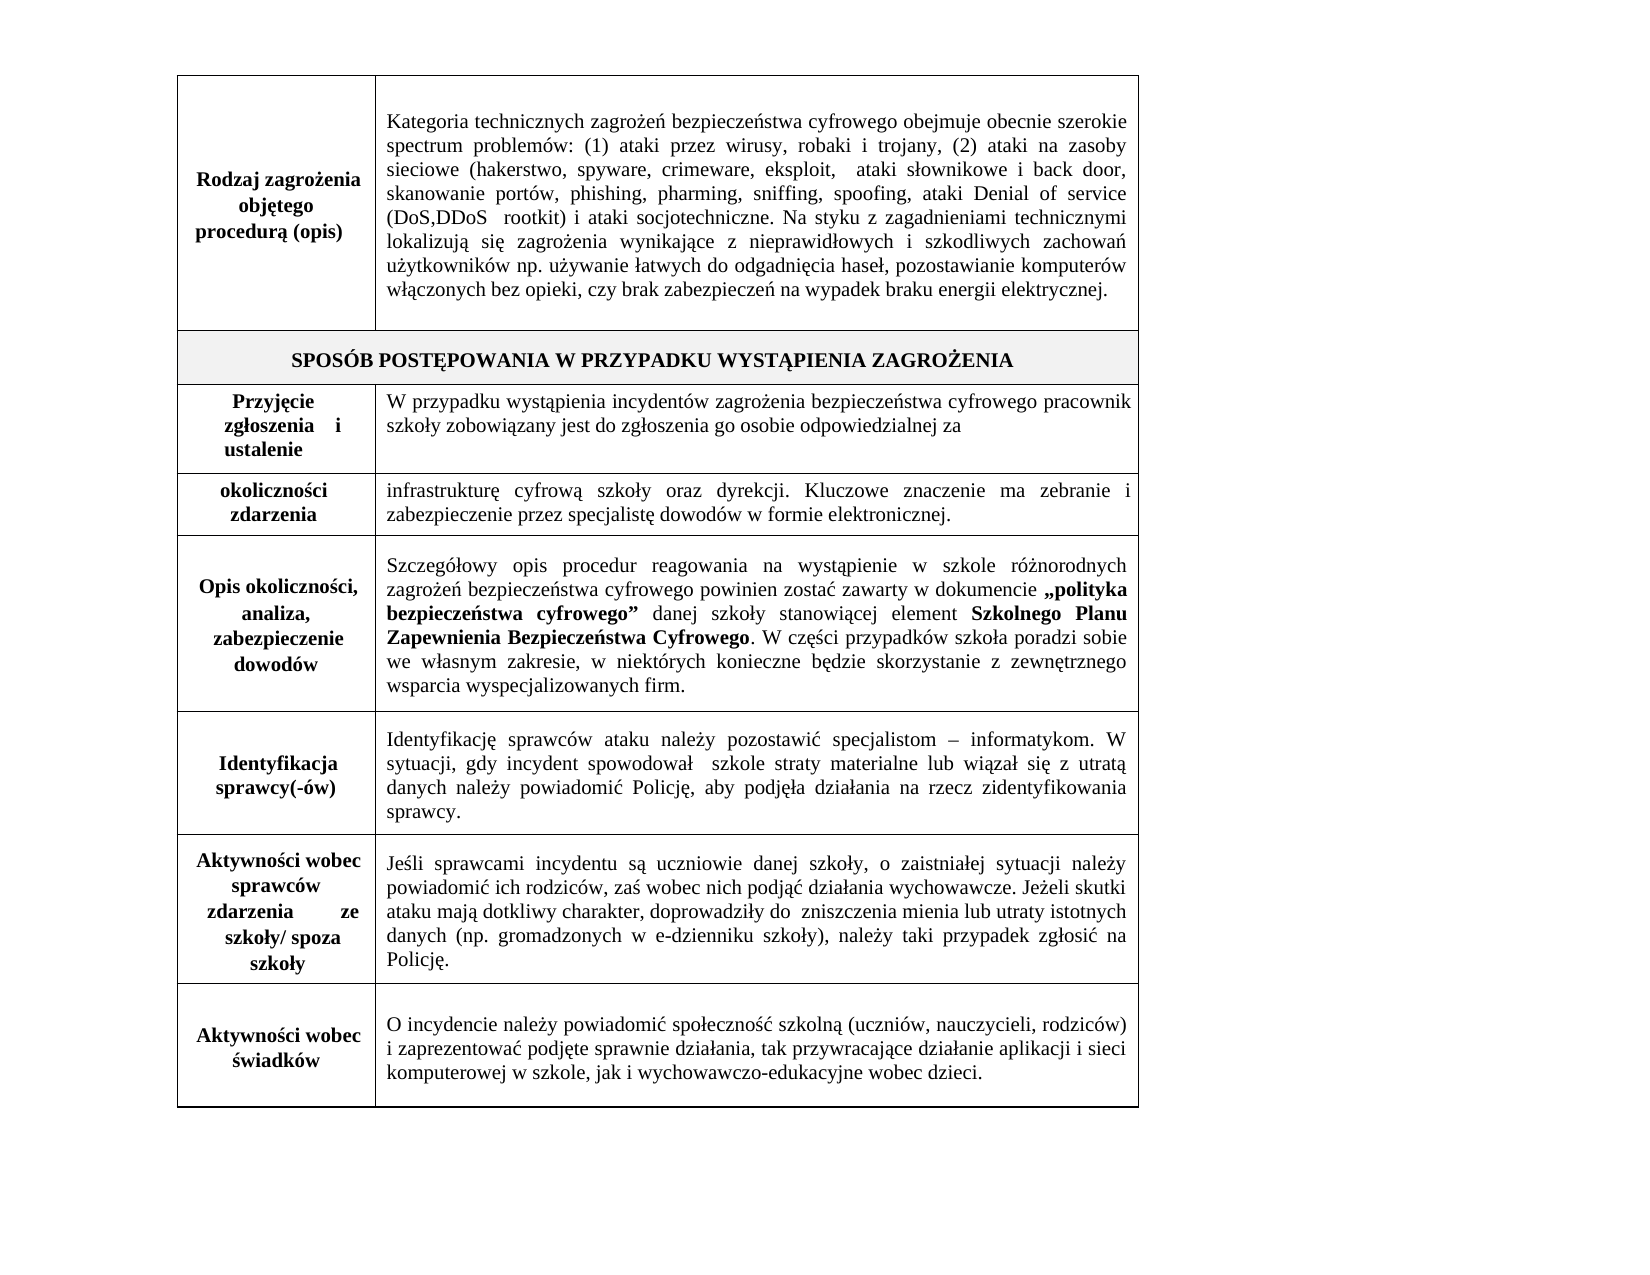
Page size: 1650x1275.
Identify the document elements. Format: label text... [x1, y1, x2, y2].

table_cell SPOSÓB POSTĘPOWANIA W PRZYPADKU WYSTĄPIENIA ZAGROŻENIA [178, 331, 1138, 384]
table_cell Opis okoliczności, analiza, zabezpieczenie dowodów [178, 536, 375, 711]
table_cell W przypadku wystąpienia incydentów zagrożenia bezpieczeństwa cyfrowego pracownik szkoły zobowiązany jest do zgłoszenia go osobie odpowiedzialnej za [376, 385, 1138, 472]
table_cell okoliczności zdarzenia [178, 474, 375, 535]
table_cell O incydencie należy powiadomić społeczność szkolną (uczniów, nauczycieli, rodziców) i zaprezentować podjęte sprawnie działania, tak przywracające działanie aplikacji i sieci komputerowej w szkole, jak i wychowawczo-edukacyjne wobec dzieci. [376, 984, 1138, 1106]
table_cell Identyfikacja sprawcy(-ów) [178, 712, 375, 834]
table_header Rodzaj zagrożenia objętego procedurą (opis) [178, 76, 375, 330]
table_cell Przyjęcie zgłoszenia i ustalenie [178, 385, 375, 472]
table_cell Identyfikację sprawców ataku należy pozostawić specjalistom – informatykom. W sytuacji, gdy incydent spowodował szkole straty materialne lub wiązał się z utratą danych należy powiadomić Policję, aby podjęła działania na rzecz zidentyfikowania sprawcy. [376, 712, 1138, 834]
table_cell Aktywności wobec świadków [178, 984, 375, 1106]
table_cell Szczegółowy opis procedur reagowania na wystąpienie w szkole różnorodnych zagrożeń bezpieczeństwa cyfrowego powinien zostać zawarty w dokumencie „polityka bezpieczeństwa cyfrowego” danej szkoły stanowiącej element Szkolnego Planu Zapewnienia Bezpieczeństwa Cyfrowego. W części przypadków szkoła poradzi sobie we własnym zakresie, w niektórych konieczne będzie skorzystanie z zewnętrznego wsparcia wyspecjalizowanych firm. [376, 536, 1138, 711]
table_cell Aktywności wobec sprawców zdarzenia ze szkoły/ spoza szkoły [178, 835, 375, 983]
table_cell Jeśli sprawcami incydentu są uczniowie danej szkoły, o zaistniałej sytuacji należy powiadomić ich rodziców, zaś wobec nich podjąć działania wychowawcze. Jeżeli skutki ataku mają dotkliwy charakter, doprowadziły do zniszczenia mienia lub utraty istotnych danych (np. gromadzonych w e-dzienniku szkoły), należy taki przypadek zgłosić na Policję. [376, 835, 1138, 983]
table_cell infrastrukturę cyfrową szkoły oraz dyrekcji. Kluczowe znaczenie ma zebranie i zabezpieczenie przez specjalistę dowodów w formie elektronicznej. [376, 474, 1138, 535]
table_header Kategoria technicznych zagrożeń bezpieczeństwa cyfrowego obejmuje obecnie szerokie spectrum problemów: (1) ataki przez wirusy, robaki i trojany, (2) ataki na zasoby sieciowe (hakerstwo, spyware, crimeware, eksploit, ataki słownikowe i back door, skanowanie portów, phishing, pharming, sniffing, spoofing, ataki Denial of service (DoS,DDoS rootkit) i ataki socjotechniczne. Na styku z zagadnieniami technicznymi lokalizują się zagrożenia wynikające z nieprawidłowych i szkodliwych zachowań użytkowników np. używanie łatwych do odgadnięcia haseł, pozostawianie komputerów włączonych bez opieki, czy brak zabezpieczeń na wypadek braku energii elektrycznej. [376, 76, 1138, 330]
